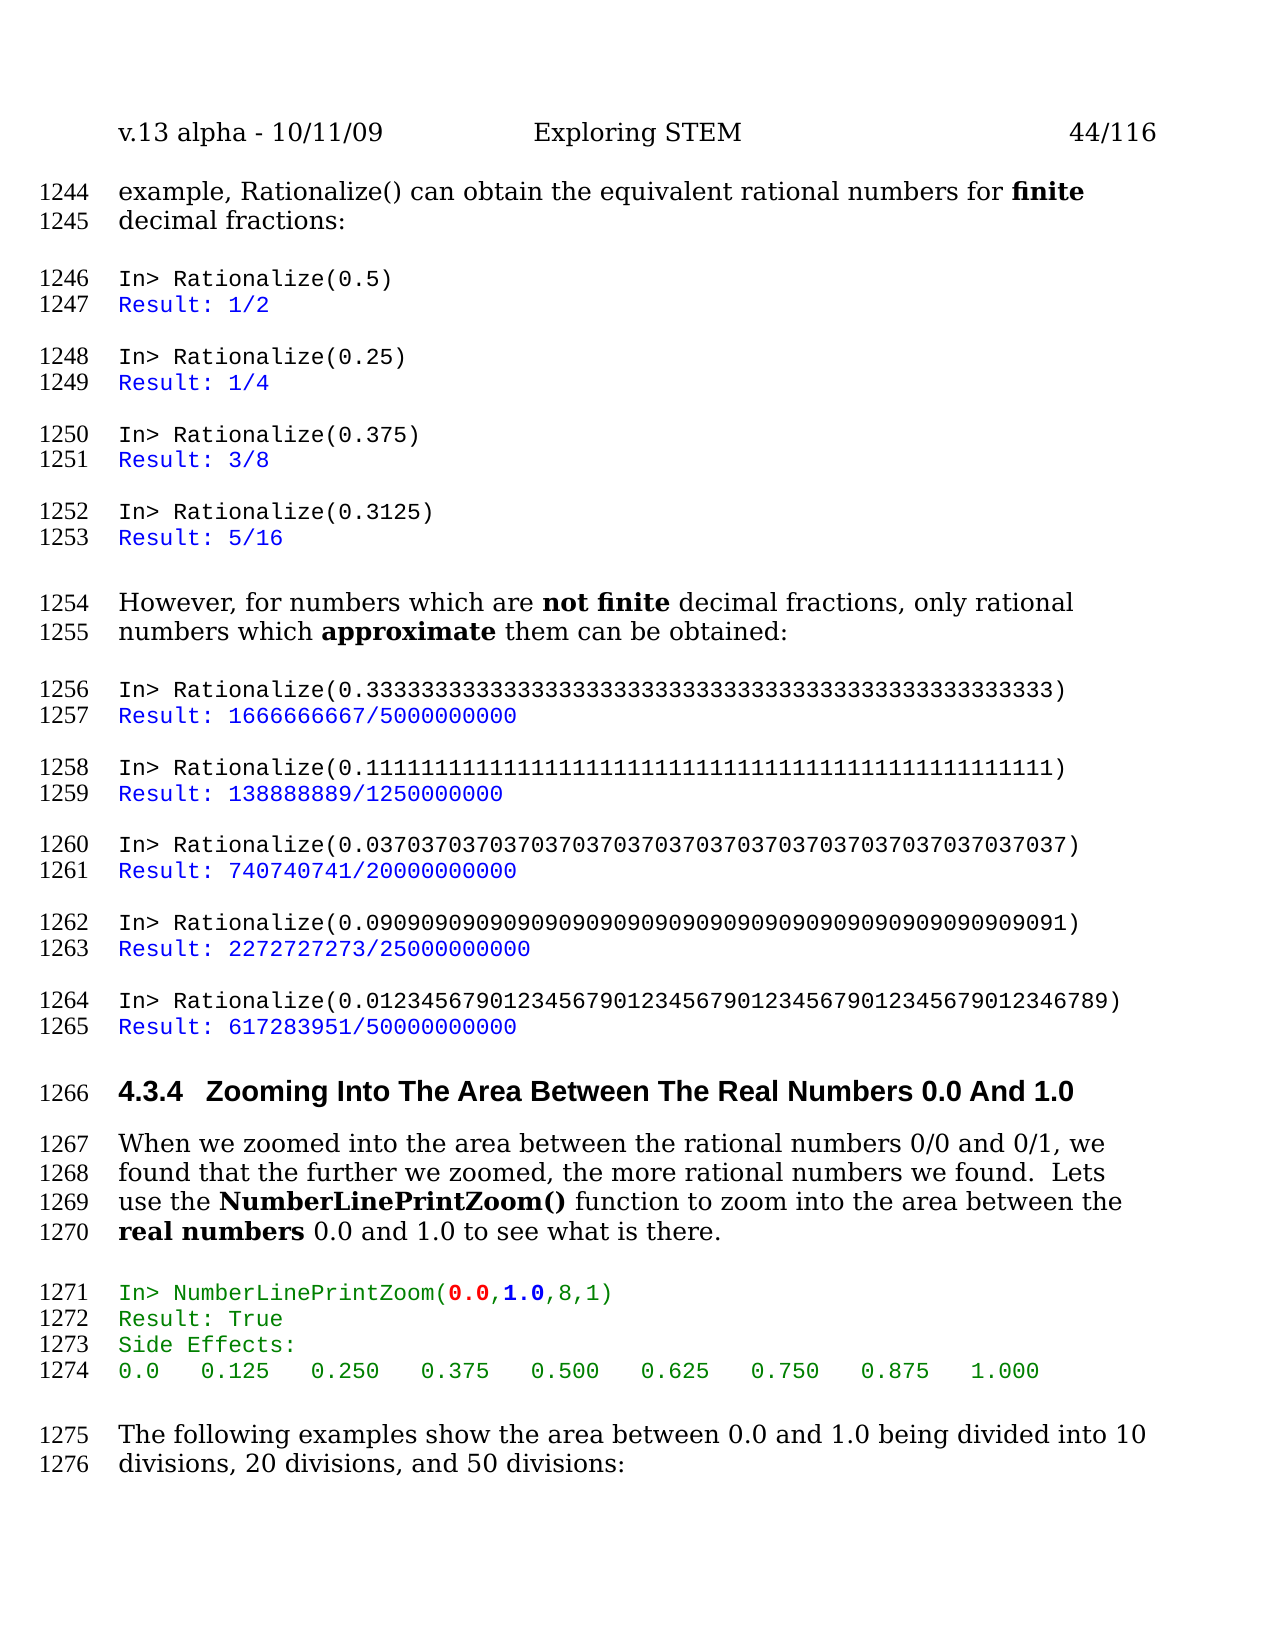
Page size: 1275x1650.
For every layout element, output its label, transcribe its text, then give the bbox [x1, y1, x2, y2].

subtitle Zooming Into The Area Between The Real Numbers 0.0 And 1.0 [118, 1074, 1157, 1108]
text Result: 3/8 [118, 449, 1157, 475]
text In> NumberLinePrintZoom(0.0,1.0,8,1) [118, 1281, 1157, 1307]
text In> Rationalize(0.090909090909090909090909090909090909090909090909091) [118, 912, 1157, 938]
text Result: 138888889/1250000000 [118, 782, 1157, 808]
text Result: 1/2 [118, 293, 1157, 319]
text Result: 617283951/50000000000 [118, 1015, 1157, 1041]
text In> Rationalize(0.3125) [118, 501, 1157, 527]
text In> Rationalize(0.012345679012345679012345679012345679012345679012346789) [118, 989, 1157, 1015]
text In> Rationalize(0.25) [118, 345, 1157, 371]
text The following examples show the area between 0.0 and 1.0 being divided into 10 divisions, 20 divisions, and 50 divisions: [118, 1420, 1157, 1478]
text Result: 740740741/20000000000 [118, 860, 1157, 886]
text In> Rationalize(0.11111111111111111111111111111111111111111111111111) [118, 756, 1157, 782]
text When we zoomed into the area between the rational numbers 0/0 and 0/1, we found that the further we zoomed, the more rational numbers we found. Lets use the NumberLinePrintZoom() function to zoom into the area between the real numbers 0.0 and 1.0 to see what is there. [118, 1129, 1157, 1246]
text Result: 1666666667/5000000000 [118, 704, 1157, 730]
text Result: 5/16 [118, 527, 1157, 553]
text In> Rationalize(0.037037037037037037037037037037037037037037037037037) [118, 834, 1157, 860]
text Result: 2272727273/25000000000 [118, 938, 1157, 963]
text Result: 1/4 [118, 371, 1157, 397]
text In> Rationalize(0.5) [118, 267, 1157, 293]
text In> Rationalize(0.33333333333333333333333333333333333333333333333333) [118, 678, 1157, 704]
text In> Rationalize(0.375) [118, 423, 1157, 449]
text example, Rationalize() can obtain the equivalent rational numbers for finite decimal fractions: [118, 177, 1157, 235]
text Side Effects: [118, 1333, 1157, 1359]
text Result: True [118, 1307, 1157, 1333]
text 0.0 0.125 0.250 0.375 0.500 0.625 0.750 0.875 1.000 [118, 1359, 1157, 1385]
text However, for numbers which are not finite decimal fractions, only rational numbers which approximate them can be obtained: [118, 587, 1157, 646]
